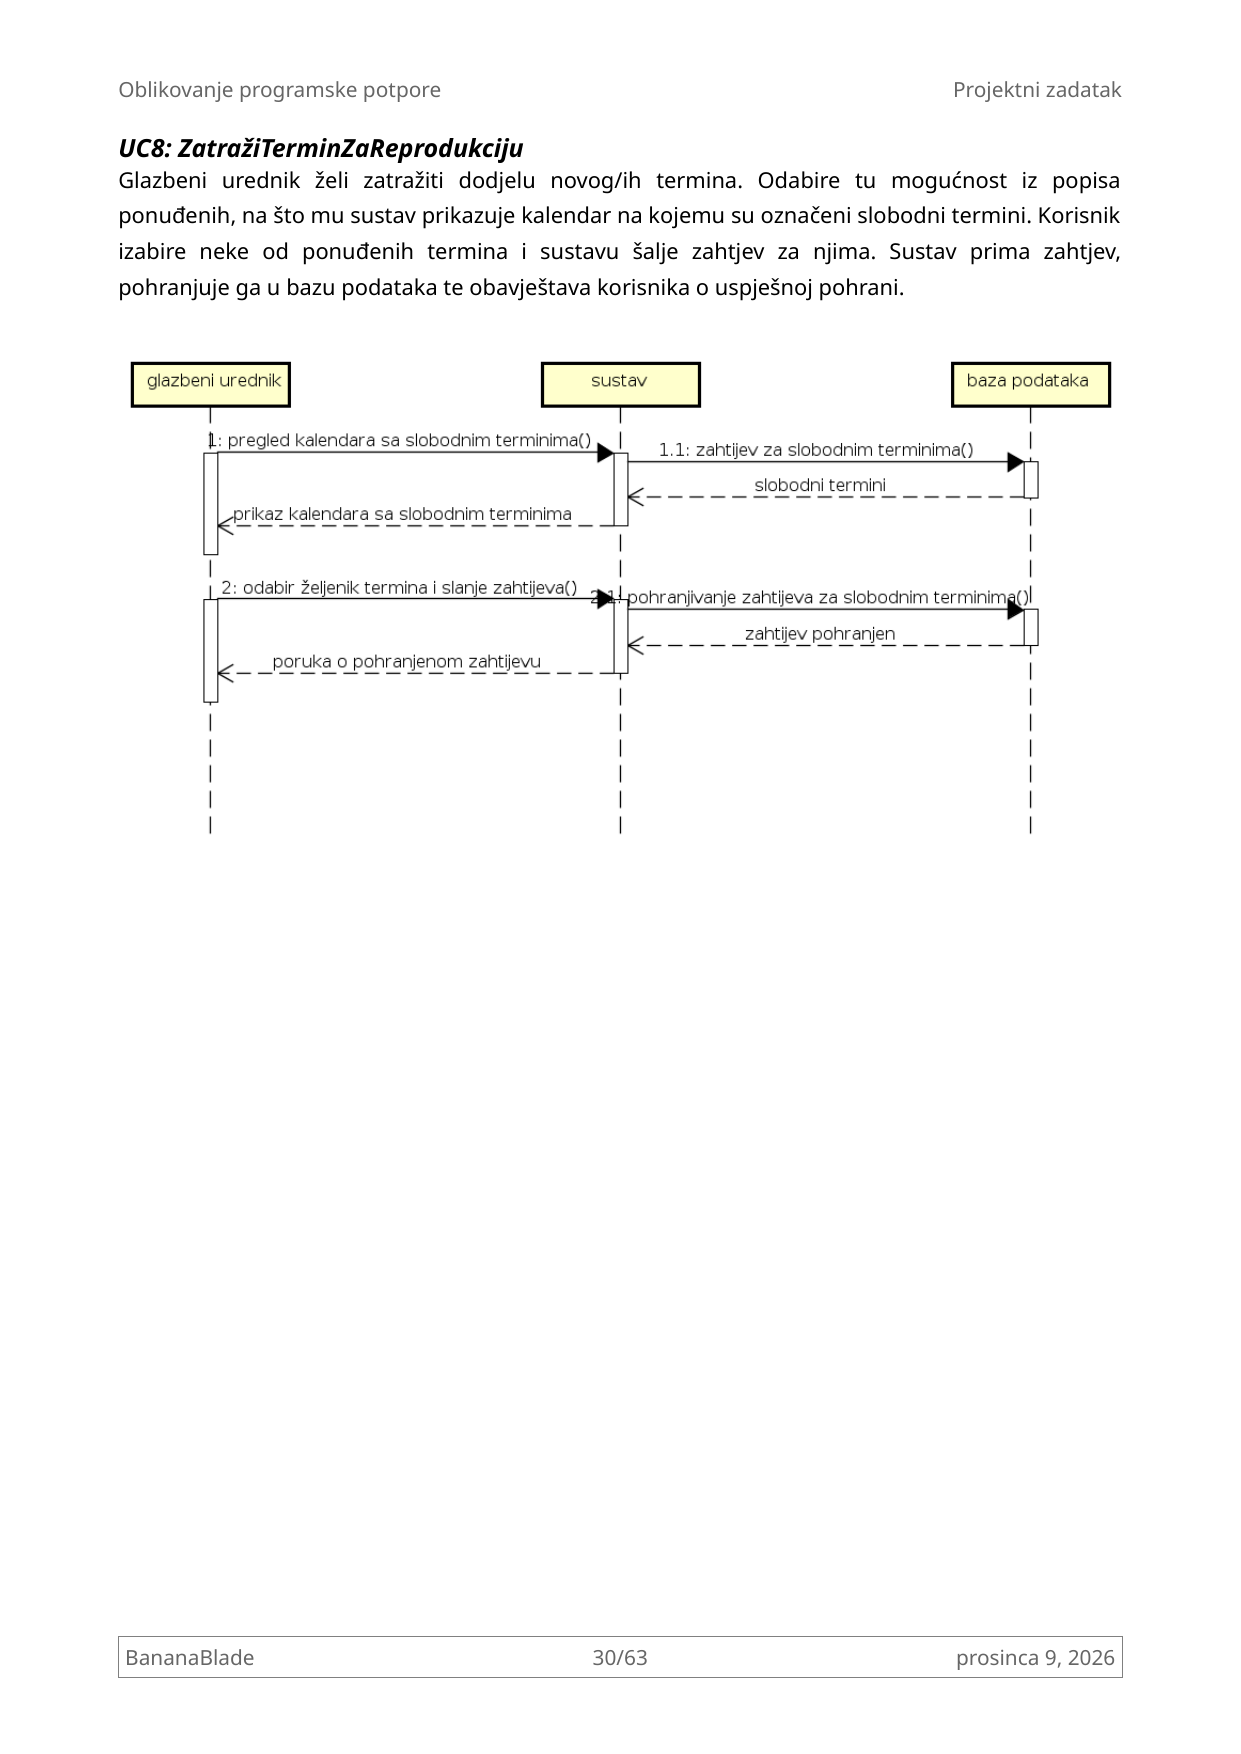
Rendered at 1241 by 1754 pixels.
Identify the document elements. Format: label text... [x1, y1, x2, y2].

subtitle UC8: ZatražiTerminZaReprodukciju [118, 131, 1122, 165]
text Glazbeni urednik želi zatražiti dodjelu novog/ih termina. Odabire tu mogućnost iz popisa ponuđenih, na što mu sustav prikazuje kalendar na kojemu su označeni slobodni termini. Korisnik izabire neke od ponuđenih termina i sustavu šalje zahtjev za njima. Sustav prima zahtjev, pohranjuje ga u bazu podataka te obavještava korisnika o uspješnoj pohrani. [118, 165, 1122, 302]
